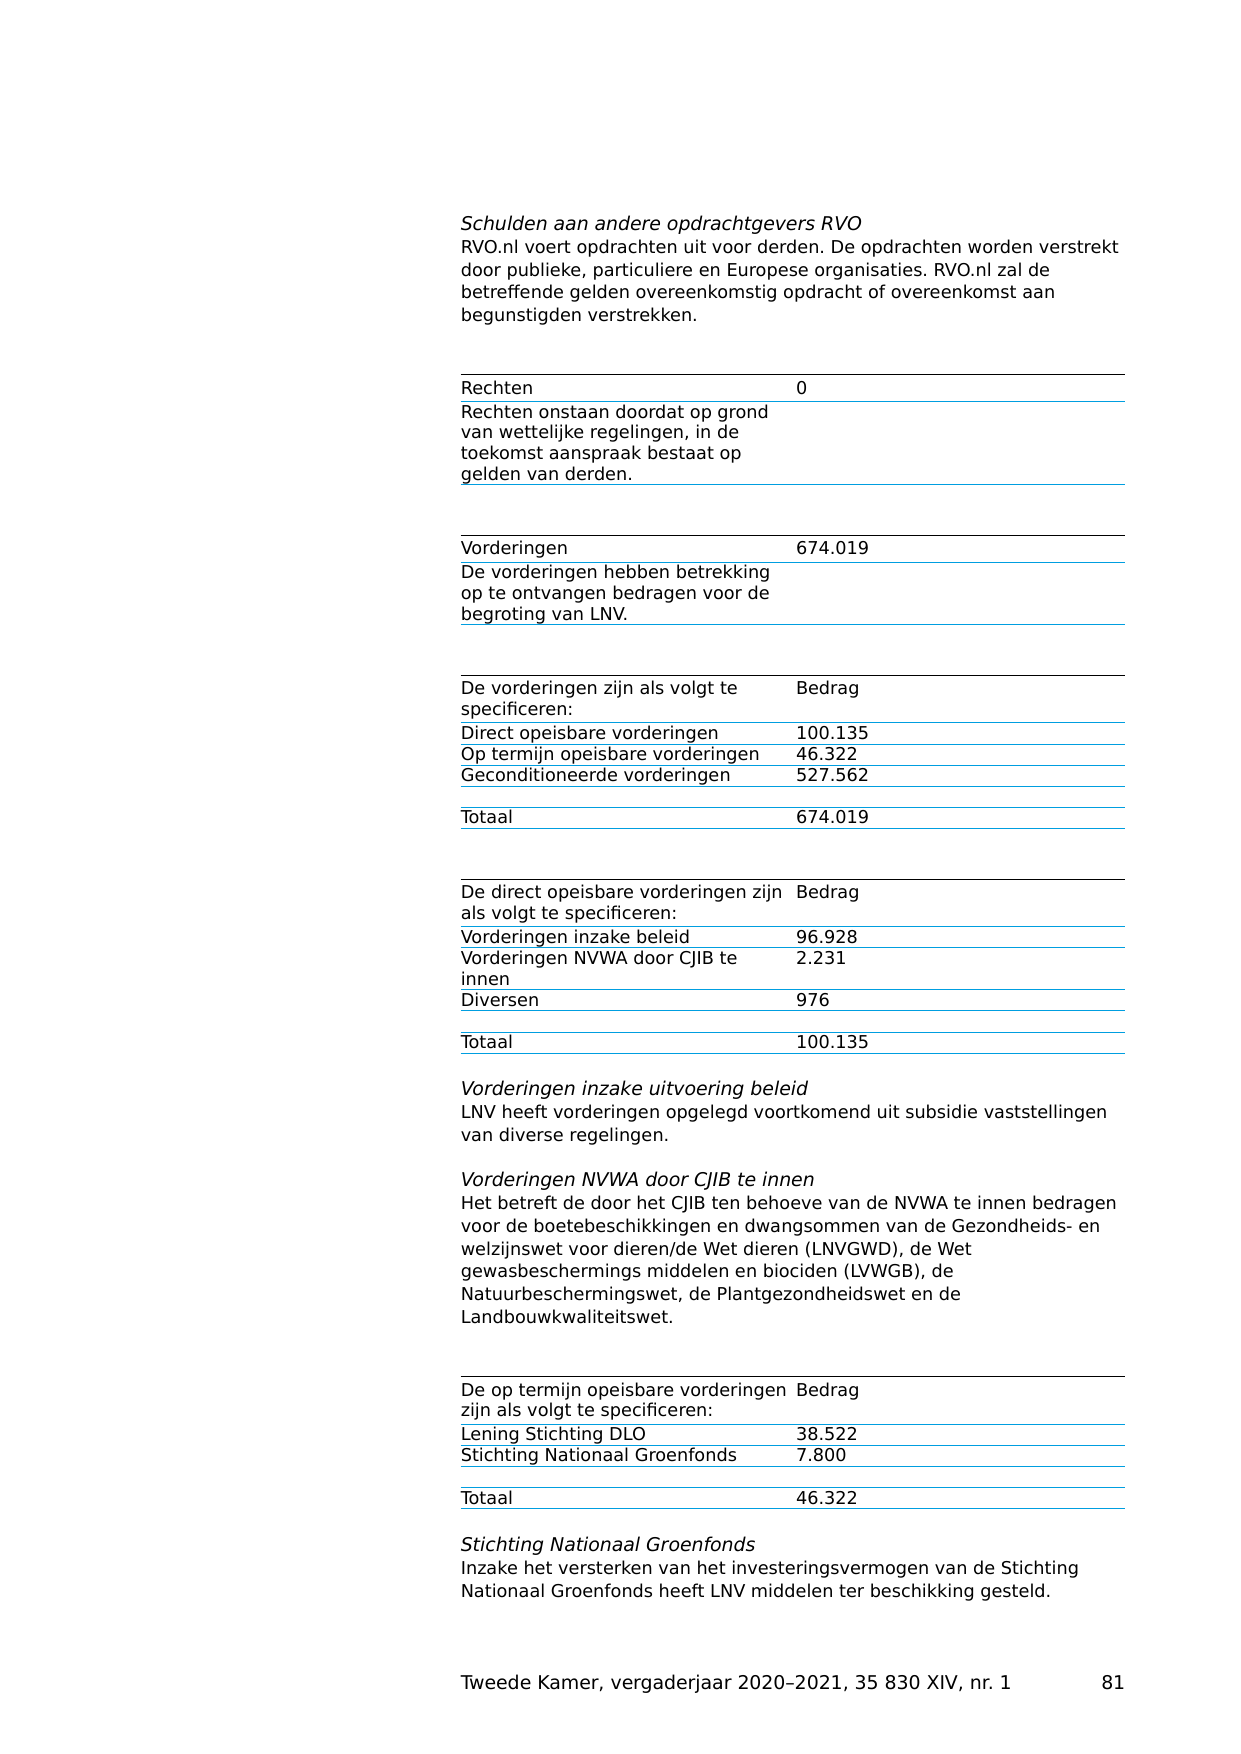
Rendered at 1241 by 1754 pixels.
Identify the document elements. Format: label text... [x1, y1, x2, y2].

table_cell [793, 402, 1125, 484]
table_header Balanspost 9 [461, 349, 1125, 374]
table_cell Totaal [461, 808, 793, 828]
table_cell 100.135 [793, 723, 1125, 743]
table_cell 46.322 [793, 1488, 1125, 1508]
table_cell Diversen [461, 990, 793, 1010]
table_cell 2.231 [793, 948, 1125, 989]
text Inzake het versterken van het investeringsvermogen van de Stichting Nationaal Groenfonds heeft LNV middelen ter beschikking gesteld. [461, 1556, 1125, 1602]
table_cell [793, 563, 1125, 624]
table_cell Totaal [461, 1033, 793, 1052]
table_cell Bedrag [793, 676, 1125, 722]
table_cell Vorderingen [461, 536, 793, 562]
table_cell 674.019 [793, 536, 1125, 562]
table_cell Stichting Nationaal Groenfonds [461, 1446, 793, 1466]
table_cell [793, 1011, 1125, 1031]
table_cell Lening Stichting DLO [461, 1425, 793, 1445]
table_cell Direct opeisbare vorderingen [461, 723, 793, 743]
table_cell De op termijn opeisbare vorderingen zijn als volgt te specificeren: [461, 1377, 793, 1424]
table_cell 7.800 [793, 1446, 1125, 1466]
table_cell Geconditioneerde vorderingen [461, 766, 793, 786]
text LNV heeft vorderingen opgelegd voortkomend uit subsidie vaststellingen van diverse regelingen. [461, 1100, 1125, 1146]
table_cell 0 [793, 375, 1125, 401]
table_cell 527.562 [793, 766, 1125, 786]
table_cell Vorderingen NVWA door CJIB te innen [461, 948, 793, 989]
table_cell [793, 1467, 1125, 1487]
table_cell Rechten onstaan doordat op grond van wettelijke regelingen, in de toekomst aanspraak bestaat op gelden van derden. [461, 402, 793, 484]
text Stichting Nationaal Groenfonds [461, 1534, 1125, 1556]
text Schulden aan andere opdrachtgevers RVO [461, 213, 1125, 235]
table_cell [461, 1011, 793, 1031]
table_cell 976 [793, 990, 1125, 1010]
table_cell Totaal [461, 1488, 793, 1508]
text Vorderingen NVWA door CJIB te innen [461, 1169, 1125, 1191]
table_cell Bedrag [793, 880, 1125, 926]
table_header Direct opeisbare vorderingen [461, 854, 1125, 878]
table_header Vorderingen [461, 650, 1125, 675]
table_cell 96.928 [793, 927, 1125, 947]
table_cell 674.019 [793, 808, 1125, 828]
table_cell 38.522 [793, 1425, 1125, 1445]
table_cell 46.322 [793, 745, 1125, 764]
table_cell De vorderingen zijn als volgt te specificeren: [461, 676, 793, 722]
table_header Balanspost 10 [461, 510, 1125, 535]
table_cell Vorderingen inzake beleid [461, 927, 793, 947]
text Het betreft de door het CJIB ten behoeve van de NVWA te innen bedragen voor de boetebeschikkingen en dwangsommen van de Gezondheids- en welzijnswet voor dieren/de Wet dieren (LNVGWD), de Wet gewasbeschermings middelen en biociden (LVWGB), de Natuurbeschermingswet, de Plantgezondheidswet en de Landbouwkwaliteitswet. [461, 1191, 1125, 1328]
table_cell 100.135 [793, 1033, 1125, 1052]
table_cell [461, 1467, 793, 1487]
text RVO.nl voert opdrachten uit voor derden. De opdrachten worden verstrekt door publieke, particuliere en Europese organisaties. RVO.nl zal de betreffende gelden overeenkomstig opdracht of overeenkomst aan begunstigden verstrekken. [461, 235, 1125, 326]
table_header Op termijn opeisbare vorderingen [461, 1351, 1125, 1376]
table_cell Rechten [461, 375, 793, 401]
table_cell [793, 787, 1125, 807]
table_cell [461, 787, 793, 807]
table_cell Bedrag [793, 1377, 1125, 1424]
table_cell Op termijn opeisbare vorderingen [461, 745, 793, 764]
table_cell De vorderingen hebben betrekking op te ontvangen bedragen voor de begroting van LNV. [461, 563, 793, 624]
table_cell De direct opeisbare vorderingen zijn als volgt te specificeren: [461, 880, 793, 926]
text Vorderingen inzake uitvoering beleid [461, 1078, 1125, 1100]
